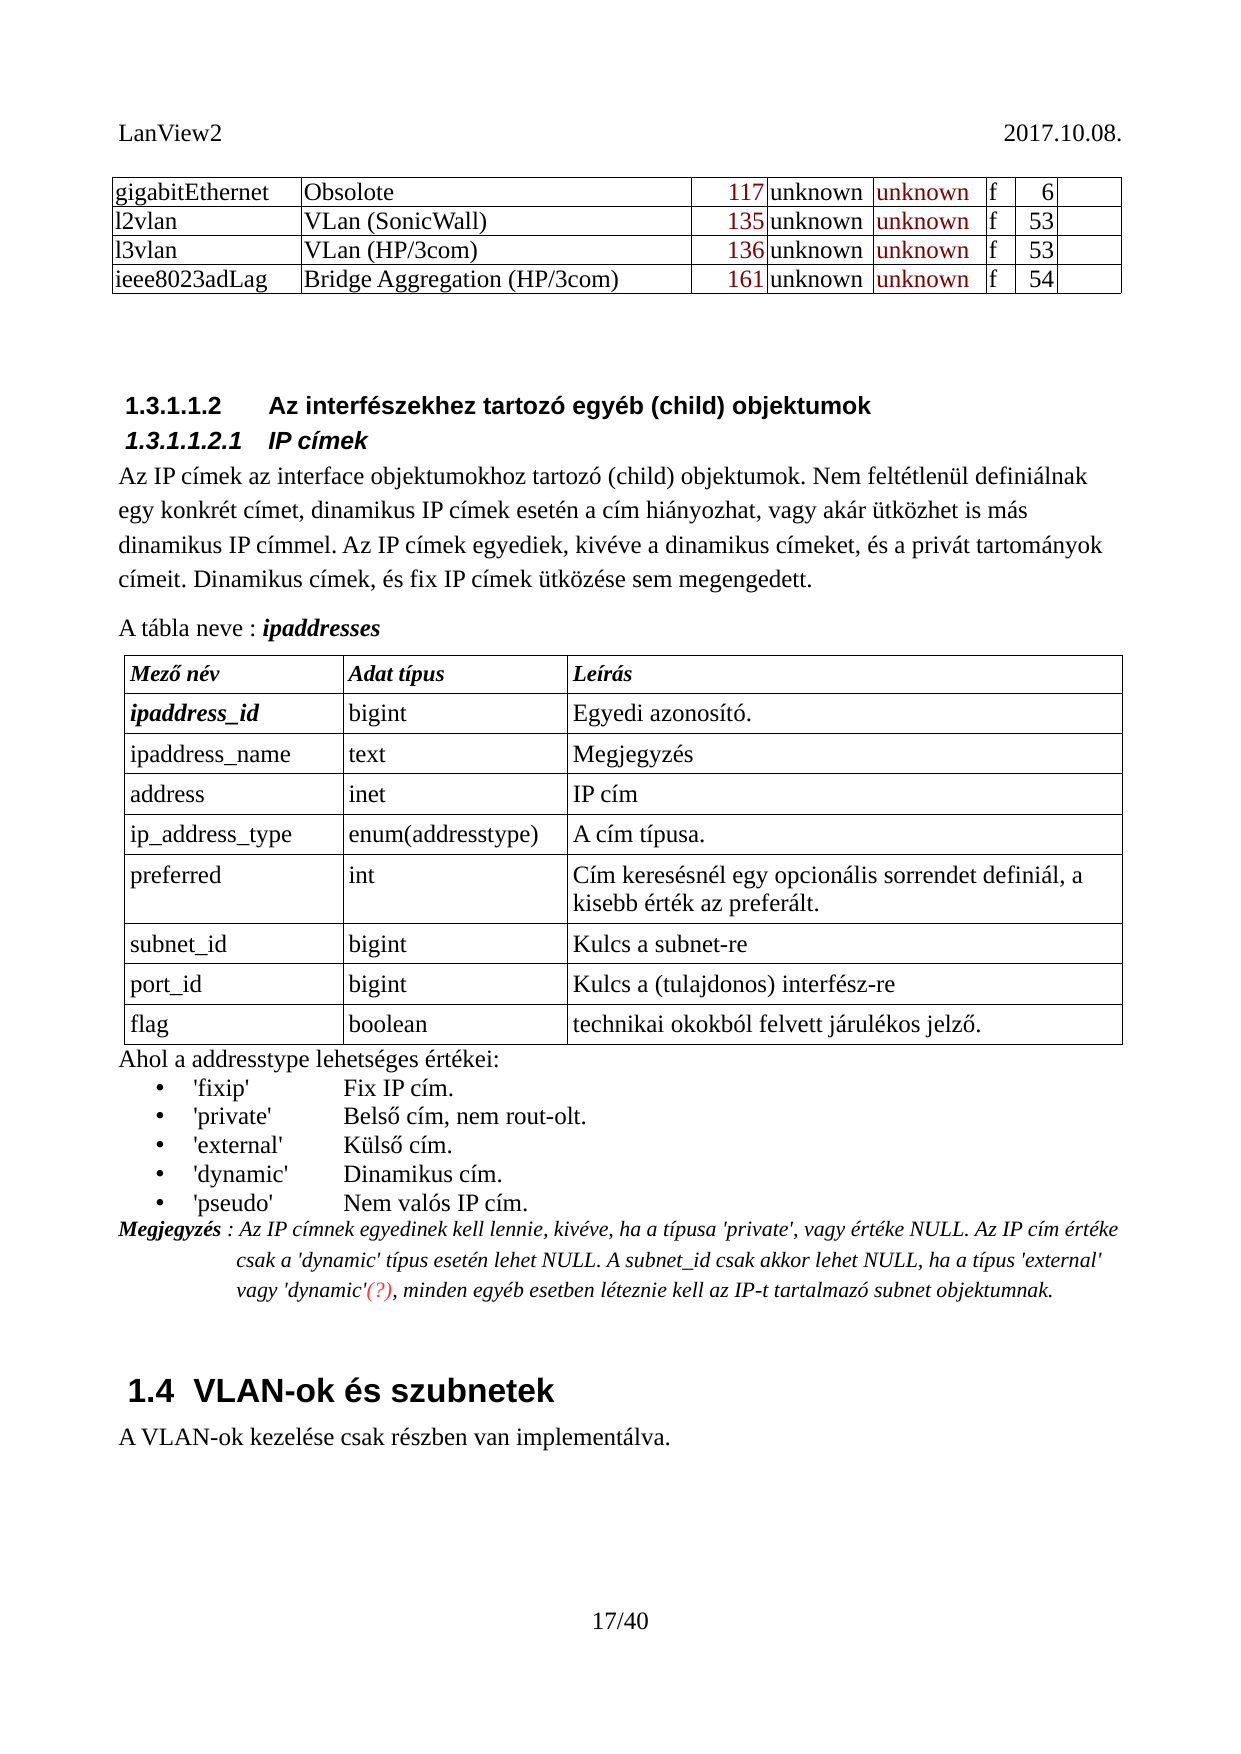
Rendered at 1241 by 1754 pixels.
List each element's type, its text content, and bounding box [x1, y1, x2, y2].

table_cell [1058, 207, 1121, 235]
table_cell Obsolote [302, 178, 691, 206]
list 'private' Belső cím, nem rout-olt. [156, 1101, 1122, 1130]
table_cell 161 [692, 265, 767, 292]
table_cell unknown [874, 236, 986, 264]
table_cell 136 [692, 236, 767, 264]
table_cell enum(addresstype) [344, 815, 567, 854]
table_cell 6 [1016, 178, 1057, 206]
table_cell unknown [768, 178, 873, 206]
table_cell address [125, 774, 343, 813]
table_cell Kulcs a (tulajdonos) interfész-re [568, 964, 1122, 1003]
text A tábla neve : ipaddresses [118, 613, 1122, 642]
table_cell ipaddress_id [125, 694, 343, 733]
table_cell port_id [125, 964, 343, 1003]
table_cell unknown [874, 178, 986, 206]
table_cell 53 [1016, 207, 1057, 235]
table_header Leírás [568, 656, 1122, 693]
list 'external' Külső cím. [156, 1130, 1122, 1159]
table_cell Bridge Aggregation (HP/3com) [302, 265, 691, 292]
table_cell flag [125, 1005, 343, 1044]
table_cell f [987, 236, 1015, 264]
table_cell 135 [692, 207, 767, 235]
table_header Mező név [125, 656, 343, 693]
table_cell Kulcs a subnet-re [568, 924, 1122, 963]
table_cell unknown [768, 207, 873, 235]
table_cell ip_address_type [125, 815, 343, 854]
table_cell technikai okokból felvett járulékos jelző. [568, 1005, 1122, 1044]
table_cell f [987, 265, 1015, 292]
table_cell ipaddress_name [125, 734, 343, 773]
table_cell IP cím [568, 774, 1122, 813]
table_cell inet [344, 774, 567, 813]
table_cell bigint [344, 924, 567, 963]
table_cell int [344, 855, 567, 923]
table_cell unknown [768, 265, 873, 292]
table_cell bigint [344, 964, 567, 1003]
table_cell l3vlan [113, 236, 301, 264]
table_cell [1058, 236, 1121, 264]
list 'pseudo' Nem valós IP cím. [156, 1188, 1122, 1216]
table_cell unknown [874, 265, 986, 292]
table_cell Cím keresésnél egy opcionális sorrendet definiál, a kisebb érték az preferált. [568, 855, 1122, 923]
text Megjegyzés : Az IP címnek egyedinek kell lennie, kivéve, ha a típusa 'private', vagy értéke NULL. Az IP cím értéke csak a 'dynamic' típus esetén lehet NULL. A subnet_id csak akkor lehet NULL, ha a típus 'external' vagy 'dynamic'(?), minden egyéb esetben léteznie kell az IP-t tartalmazó subnet objektumnak. [118, 1216, 1122, 1302]
table_cell unknown [874, 207, 986, 235]
table_cell bigint [344, 694, 567, 733]
table_cell [1058, 265, 1121, 292]
subtitle Az interfészekhez tartozó egyéb (child) objektumok [118, 391, 1122, 420]
subtitle VLAN-ok és szubnetek [118, 1371, 1122, 1410]
list 'dynamic' Dinamikus cím. [156, 1159, 1122, 1188]
table_cell unknown [768, 236, 873, 264]
table_cell text [344, 734, 567, 773]
table_cell boolean [344, 1005, 567, 1044]
table_cell f [987, 178, 1015, 206]
list 'fixip' Fix IP cím. [156, 1073, 1122, 1101]
table_cell 54 [1016, 265, 1057, 292]
table_cell A cím típusa. [568, 815, 1122, 854]
table_cell VLan (SonicWall) [302, 207, 691, 235]
table_cell ieee8023adLag [113, 265, 301, 292]
table_cell preferred [125, 855, 343, 923]
table_cell gigabitEthernet [113, 178, 301, 206]
table_cell l2vlan [113, 207, 301, 235]
text A VLAN-ok kezelése csak részben van implementálva. [118, 1422, 1122, 1451]
text Az IP címek az interface objektumokhoz tartozó (child) objektumok. Nem feltétlenül definiálnak egy konkrét címet, dinamikus IP címek esetén a cím hiányozhat, vagy akár ütközhet is más dinamikus IP címmel. Az IP címek egyediek, kivéve a dinamikus címeket, és a privát tartományok címeit. Dinamikus címek, és fix IP címek ütközése sem megengedett. [118, 461, 1122, 593]
table_cell f [987, 207, 1015, 235]
subtitle IP címek [118, 426, 1122, 455]
table_cell subnet_id [125, 924, 343, 963]
table_cell [1058, 178, 1121, 206]
table_header Adat típus [344, 656, 567, 693]
table_cell Megjegyzés [568, 734, 1122, 773]
table_cell 53 [1016, 236, 1057, 264]
table_cell 117 [692, 178, 767, 206]
table_cell Egyedi azonosító. [568, 694, 1122, 733]
table_cell VLan (HP/3com) [302, 236, 691, 264]
text Ahol a addresstype lehetséges értékei: [118, 1044, 1122, 1073]
